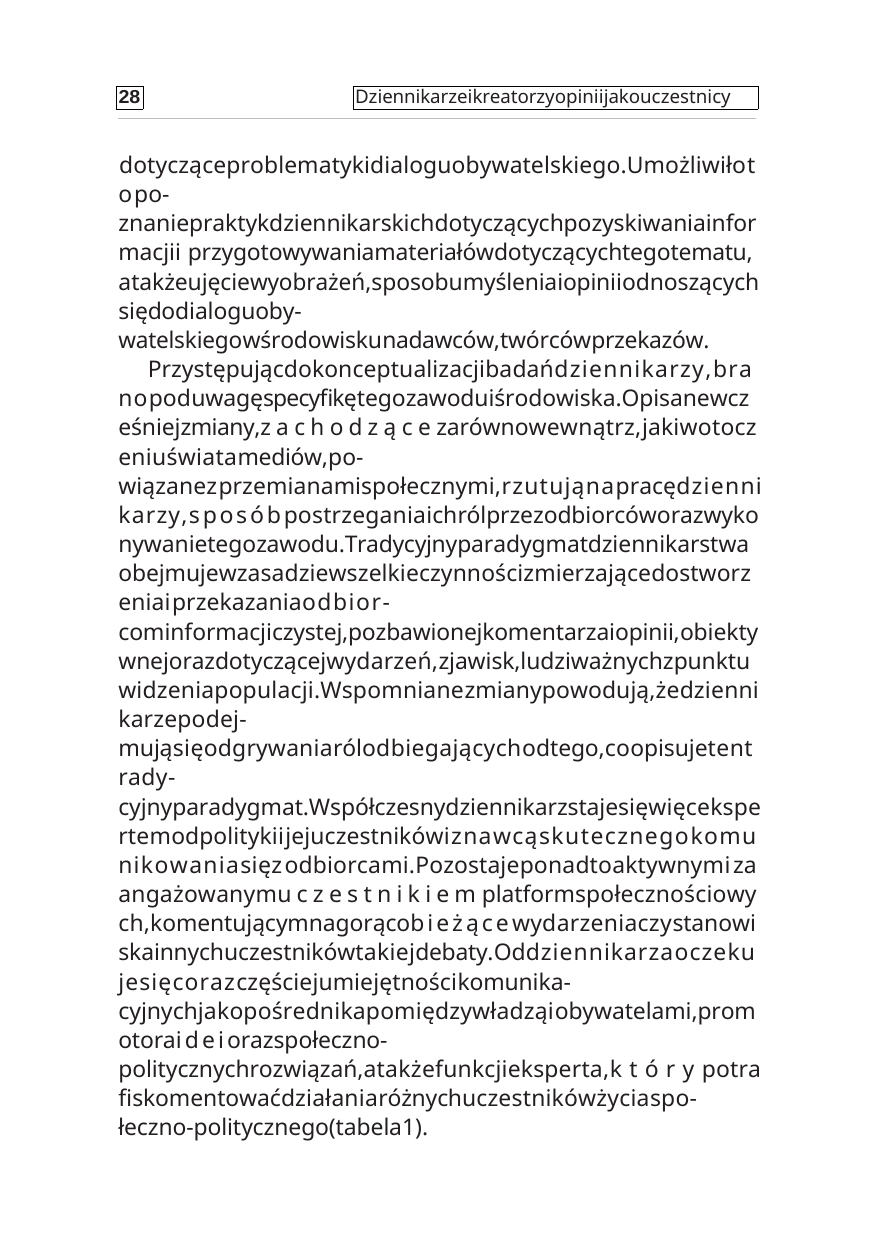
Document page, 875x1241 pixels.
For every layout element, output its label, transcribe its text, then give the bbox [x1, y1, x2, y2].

text dotycząceproblematykidialoguobywatelskiego.Umożliwiłotopo-znaniepraktykdziennikarskichdotyczącychpozyskiwaniainformacjiiprzygotowywaniamateriałówdotyczącychtegotematu,atakżeujęciewyobrażeń,sposobumyśleniaiopiniiodnoszącychsiędodialoguoby-watelskiegowśrodowiskunadawców,twórcówprzekazów. [118, 150, 762, 354]
text Przystępującdokonceptualizacjibadańdziennikarzy,branopoduwagęspecyfikętegozawoduiśrodowiska.Opisanewcześniejzmiany,zachodzącezarównowewnątrz,jakiwotoczeniuświatamediów,po-wiązanezprzemianamispołecznymi,rzutująnapracędziennikarzy,sposóbpostrzeganiaichrólprzezodbiorcóworazwykonywanietegozawodu.Tradycyjnyparadygmatdziennikarstwaobejmujewzasadziewszelkieczynnościzmierzającedostworzeniaiprzekazaniaodbior-cominformacjiczystej,pozbawionejkomentarzaiopinii,obiektywnejorazdotyczącejwydarzeń,zjawisk,ludziważnychzpunktuwidzeniapopulacji.Wspomnianezmianypowodują,żedziennikarzepodej-mująsięodgrywaniarólodbiegającychodtego,coopisujetentrady-cyjnyparadygmat.Współczesnydziennikarzstajesięwięcekspertemodpolitykiijejuczestnikówiznawcąskutecznegokomunikowaniasięzodbiorcami.Pozostajeponadtoaktywnymizaangażowanymuczestnikiemplatformspołecznościowych,komentującymnagorącobieżącewydarzeniaczystanowiskainnychuczestnikówtakiejdebaty.Oddziennikarzaoczekujesięcorazczęściejumiejętnościkomunika-cyjnychjakopośrednikapomiędzywładząiobywatelami,promotoraideiorazspołeczno-politycznychrozwiązań,atakżefunkcjieksperta,którypotrafiskomentowaćdziałaniaróżnychuczestnikówżyciaspo-łeczno-politycznego(tabela1). [118, 354, 762, 1142]
